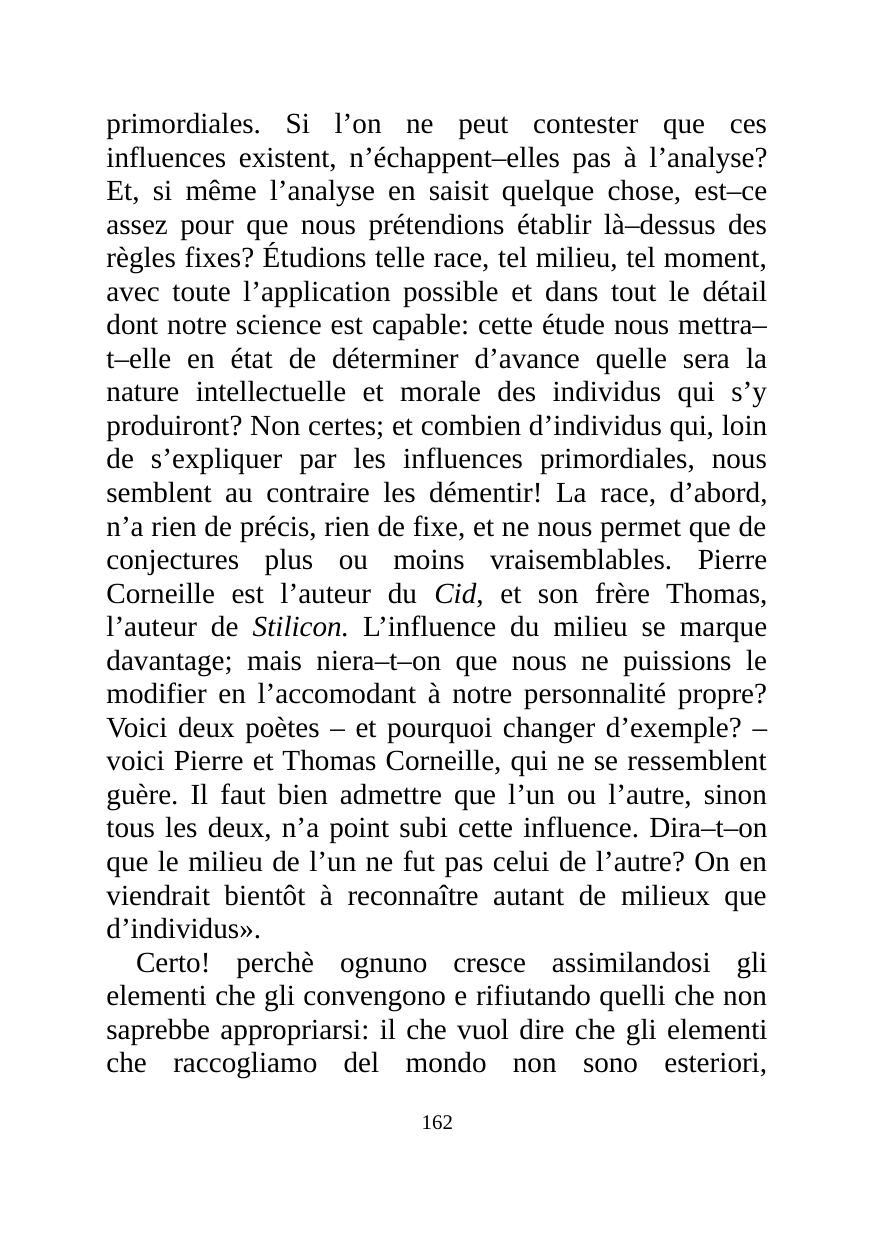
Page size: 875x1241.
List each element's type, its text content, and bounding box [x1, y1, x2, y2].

text Certo! perchè ognuno cresce assimilandosi gli elementi che gli convengono e rifiutando quelli che non saprebbe appropriarsi: il che vuol dire che gli elementi che raccogliamo del mondo non sono esteriori, [106, 945, 768, 1079]
text primordiales. Si l’on ne peut contester que ces influences existent, n’échappent–elles pas à l’analyse? Et, si même l’analyse en saisit quelque chose, est–ce assez pour que nous prétendions établir là–dessus des règles fixes? Étudions telle race, tel milieu, tel moment, avec toute l’application possible et dans tout le détail dont notre science est capable: cette étude nous mettra–t–elle en état de déterminer d’avance quelle sera la nature intellectuelle et morale des individus qui s’y produiront? Non certes; et combien d’individus qui, loin de s’expliquer par les influences primordiales, nous semblent au contraire les démentir! La race, d’abord, n’a rien de précis, rien de fixe, et ne nous permet que de conjectures plus ou moins vraisemblables. Pierre Corneille est l’auteur du Cid, et son frère Thomas, l’auteur de Stilicon. L’influence du milieu se marque davantage; mais niera–t–on que nous ne puissions le modifier en l’accomodant à notre personnalité propre? Voici deux poètes – et pourquoi changer d’exemple? – voici Pierre et Thomas Corneille, qui ne se ressemblent guère. Il faut bien admettre que l’un ou l’autre, sinon tous les deux, n’a point subi cette influence. Dira–t–on que le milieu de l’un ne fut pas celui de l’autre? On en viendrait bientôt à reconnaître autant de milieux que d’individus». [106, 106, 768, 945]
